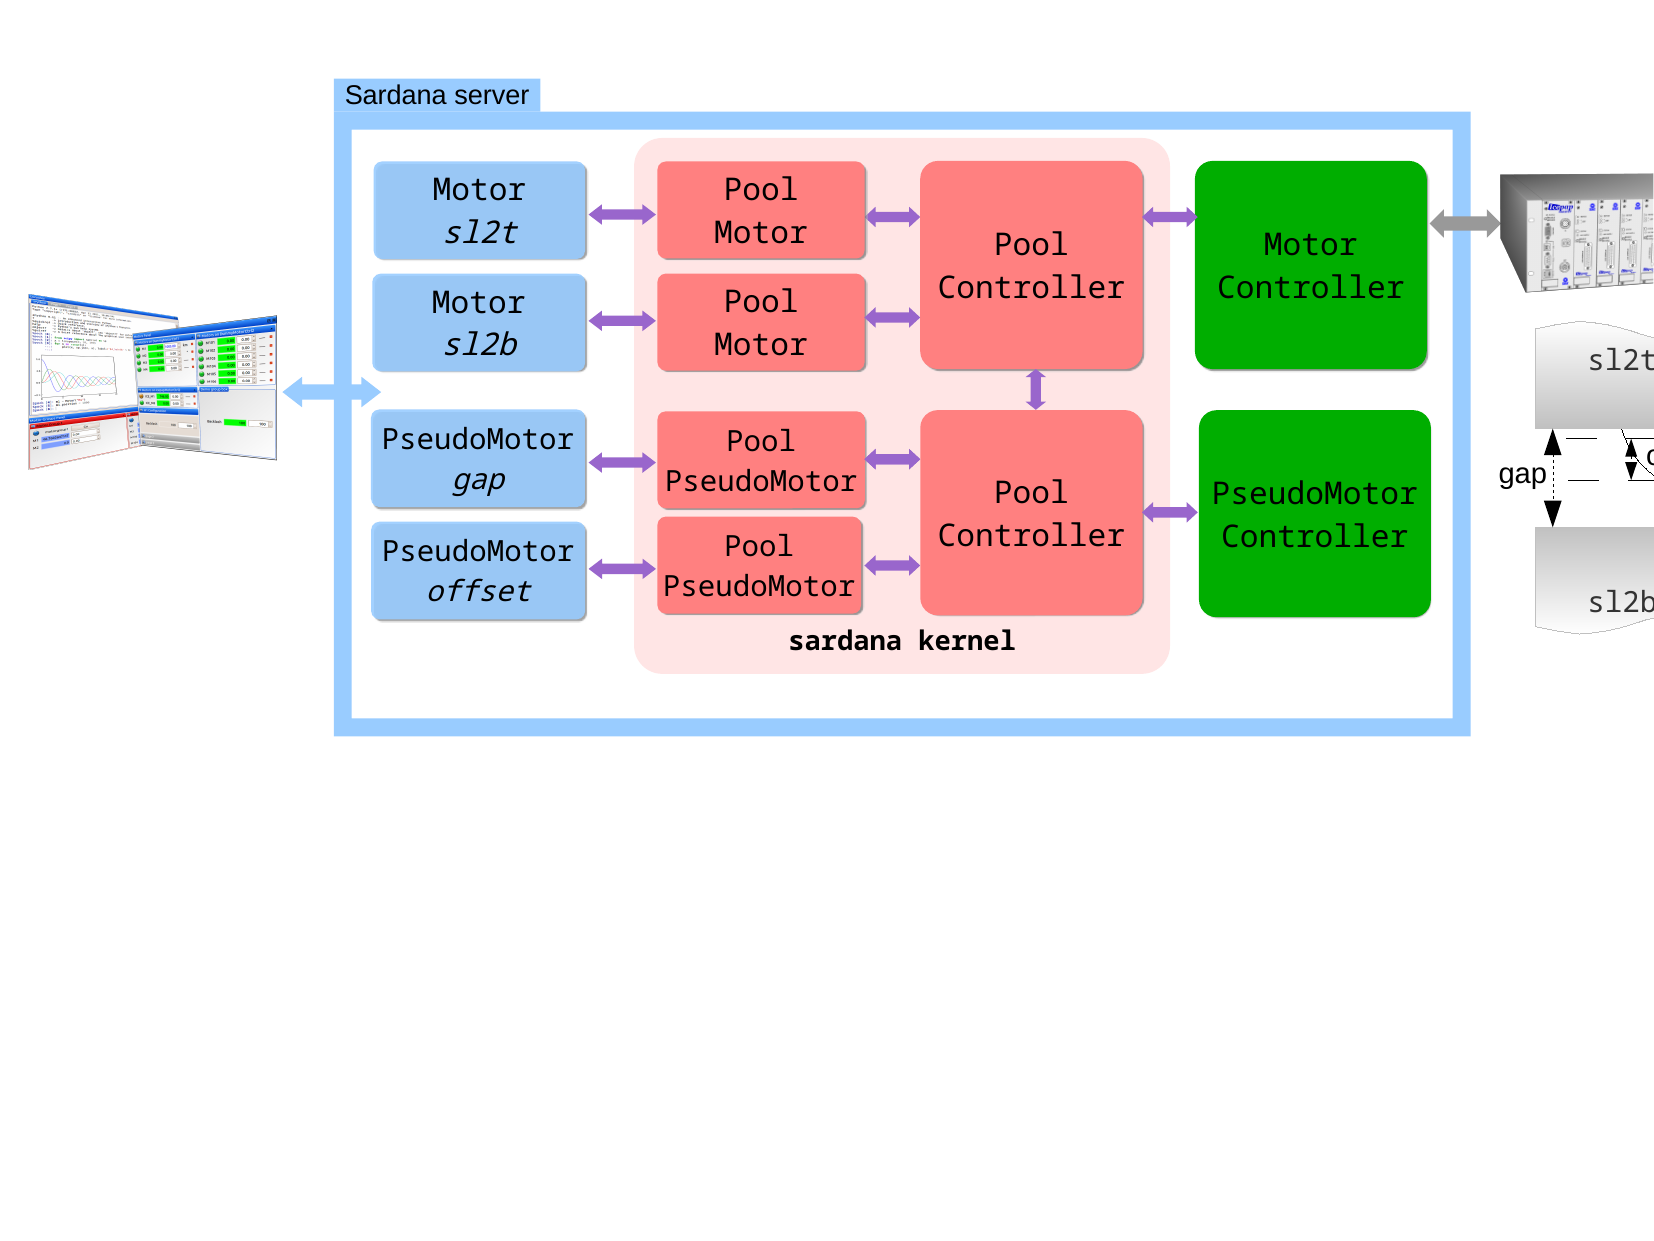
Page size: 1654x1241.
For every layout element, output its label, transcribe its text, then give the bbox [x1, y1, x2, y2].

text_box sardana kernel [634, 137, 1171, 674]
text_box offset [1631, 431, 1654, 480]
text_box Sardana server [333, 78, 541, 112]
picture [12, 294, 277, 470]
text_box [282, 111, 1500, 737]
text_box gap [1483, 449, 1589, 498]
text_box Pool PseudoMotor [657, 516, 862, 614]
text_box [1535, 321, 1654, 429]
text_box Pool PseudoMotor [657, 411, 865, 509]
text_box Motor sl2b [372, 273, 586, 372]
text_box PseudoMotor gap [370, 409, 586, 508]
text_box Pool Motor [657, 161, 865, 259]
text_box sl2t [1572, 331, 1654, 381]
text_box Motor sl2t [373, 161, 586, 260]
text_box [1535, 527, 1654, 635]
text_box Motor Controller [1194, 160, 1427, 370]
text_box PseudoMotor offset [371, 521, 586, 620]
picture [1501, 174, 1654, 292]
text_box sardana kernel [1037, 219, 1171, 510]
text_box Pool Motor [657, 273, 865, 371]
text_box Pool Controller [920, 410, 1143, 616]
text_box Pool Controller [920, 160, 1143, 370]
text_box sl2b [1572, 574, 1654, 624]
text_box PseudoMotor Controller [1198, 410, 1431, 618]
